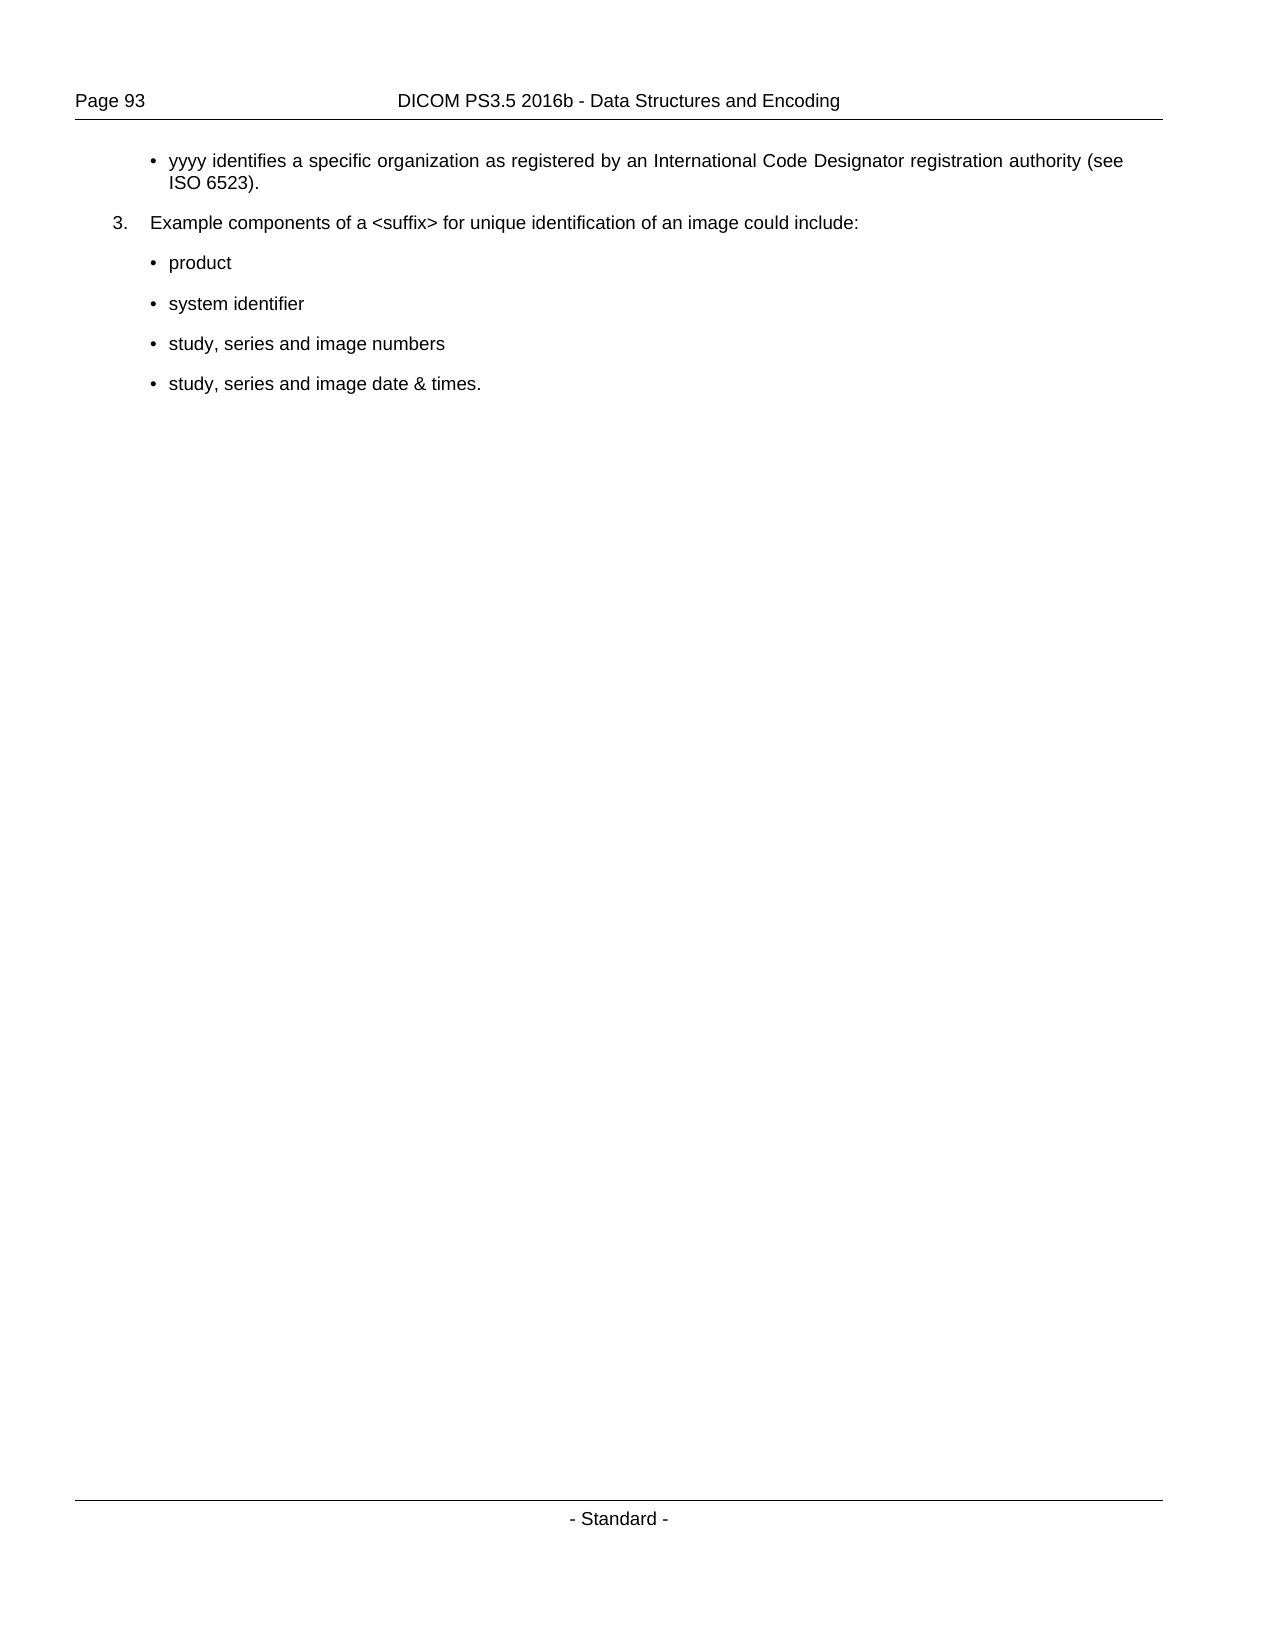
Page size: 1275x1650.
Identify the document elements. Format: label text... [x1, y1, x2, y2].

list system identifier [150, 292, 1125, 314]
list Example components of a <suffix> for unique identification of an image could include: [112, 212, 1125, 233]
list yyyy identifies a specific organization as registered by an International Code Designator registration authority (see ISO 6523). [150, 150, 1125, 193]
list product [150, 252, 1125, 274]
list study, series and image numbers [150, 333, 1125, 354]
list study, series and image date & times. [150, 373, 1125, 395]
